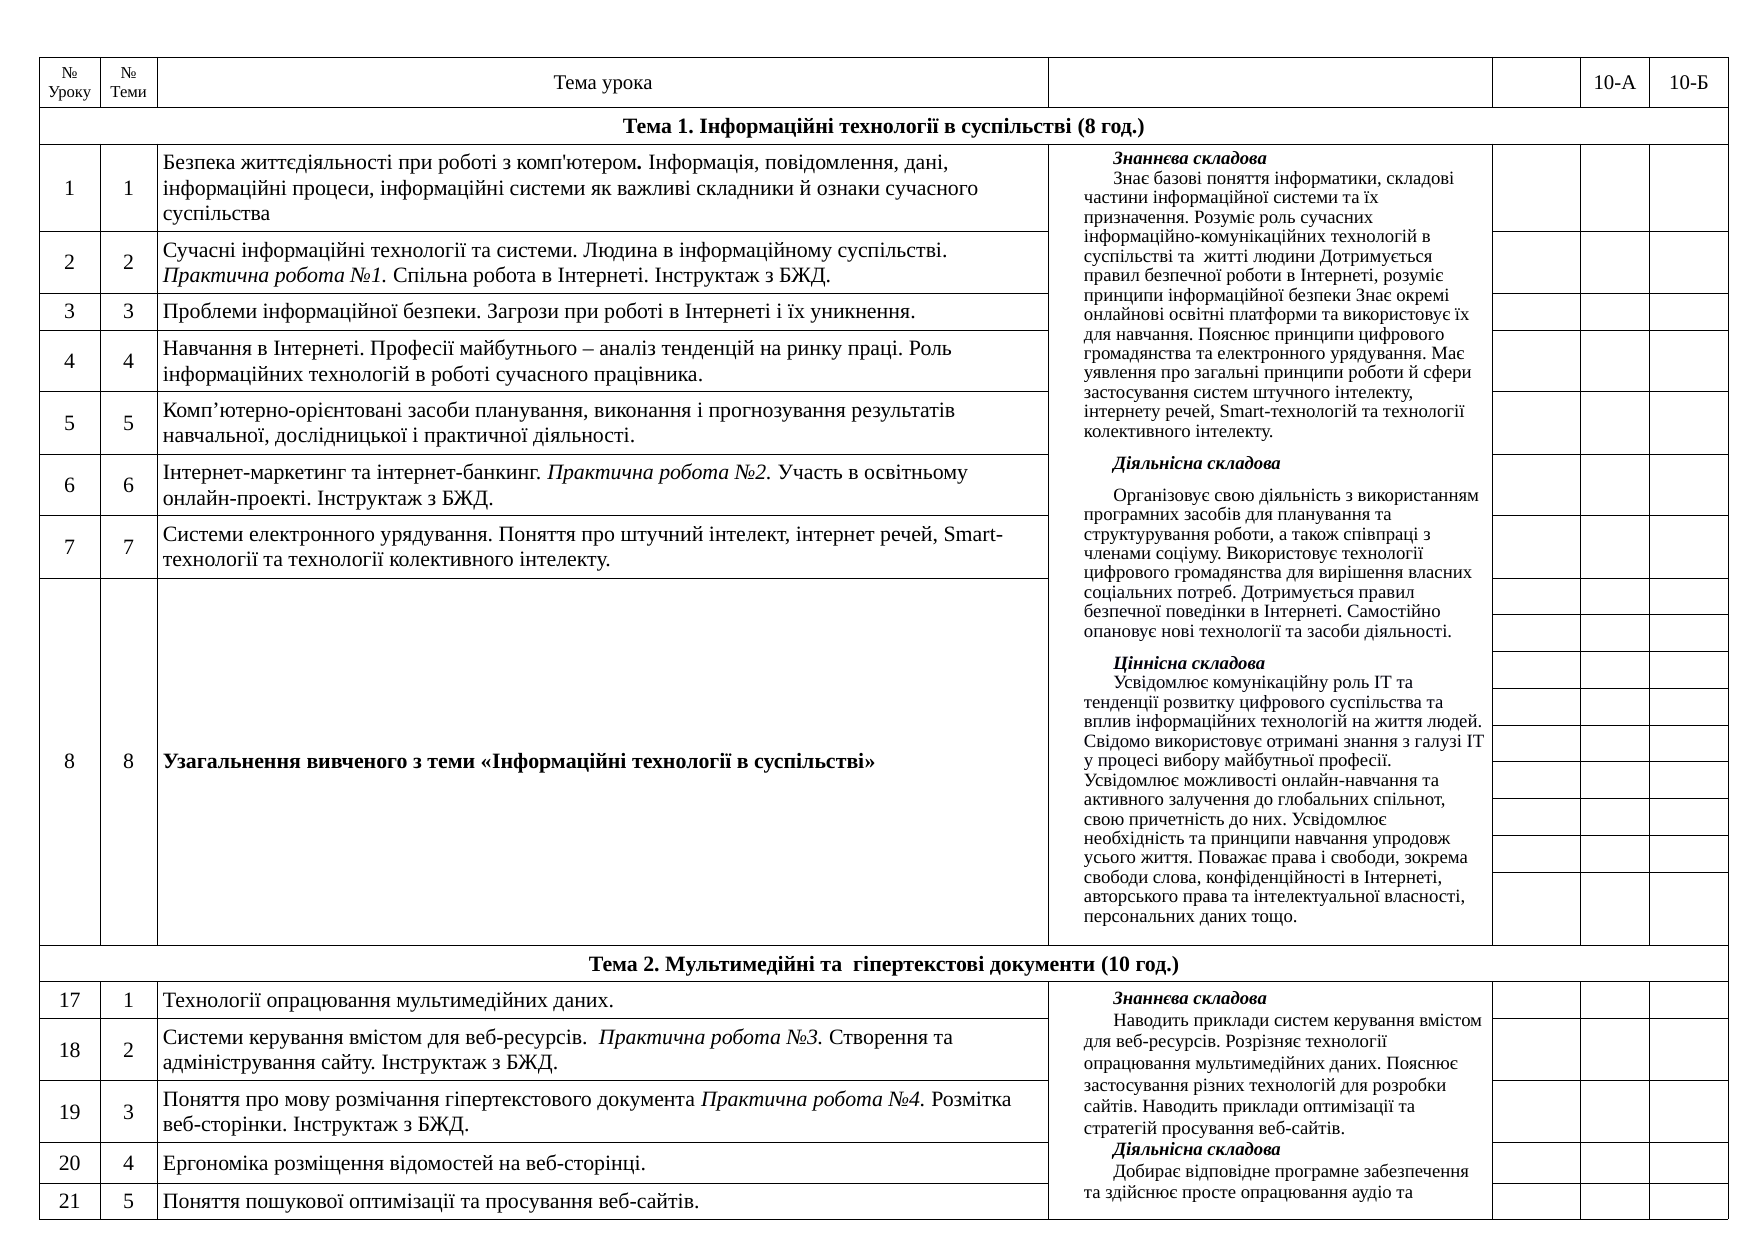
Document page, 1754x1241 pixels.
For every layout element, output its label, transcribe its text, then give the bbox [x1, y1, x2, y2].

table_cell Проблеми інформаційної безпеки. Загрози при роботі в Інтернеті і їх уникнення. [158, 294, 1048, 329]
table_cell [1581, 1184, 1649, 1219]
table_cell [1581, 1143, 1649, 1182]
table_header № Уроку [40, 58, 100, 107]
table_cell [1650, 726, 1728, 761]
table_cell 6 [40, 455, 100, 515]
table_cell [1493, 799, 1580, 835]
table_cell [1493, 232, 1580, 293]
table_cell [1493, 726, 1580, 761]
table_cell [1493, 294, 1580, 329]
table_cell [1650, 145, 1728, 231]
table_cell [1650, 836, 1728, 872]
table_cell [1493, 1081, 1580, 1142]
table_cell [1650, 762, 1728, 798]
table_cell [1493, 1184, 1580, 1219]
table_cell Системи електронного урядування. Поняття про штучний інтелект, інтернет речей, Smart-технології та технології колективного інтелекту. [158, 516, 1048, 577]
table_cell Безпека життєдіяльності при роботі з комп'ютером. Інформація, повідомлення, дані, інформаційні процеси, інформаційні системи як важливі складники й ознаки сучасного суспільства [158, 145, 1048, 231]
table_cell [1650, 1143, 1728, 1182]
table_cell [1650, 579, 1728, 614]
table_cell [1493, 615, 1580, 651]
table_header Тема урока [158, 58, 1048, 107]
table_cell [1650, 232, 1728, 293]
table_cell [1650, 294, 1728, 329]
table_cell [1581, 762, 1649, 798]
table_cell Сучасні інформаційні технології та системи. Людина в інформаційному суспільстві. Практична робота №1. Спільна робота в Інтернеті. Інструктаж з БЖД. [158, 232, 1048, 293]
table_cell [1581, 1081, 1649, 1142]
table_cell [1650, 799, 1728, 835]
table_cell 4 [101, 1143, 157, 1182]
table_cell [1650, 689, 1728, 724]
table_cell Знаннєва складова Наводить приклади систем керування вмістом для веб-ресурсів. Розрізняє технології опрацювання мультимедійних даних. Пояснює застосування різних технологій для розробки сайтів. Наводить приклади оптимізації та стратегій просування веб-сайтів. Діяльнісна складова Добирає відповідне програмне забезпечення та здійснює просте опрацювання аудіо та [1049, 982, 1492, 1219]
table_cell Технології опрацювання мультимедійних даних. [158, 982, 1048, 1018]
table_cell [1581, 392, 1649, 453]
table_cell [1493, 145, 1580, 231]
table_cell 20 [40, 1143, 100, 1182]
table_cell [1581, 455, 1649, 515]
table_cell Системи керування вмістом для веб-ресурсів. Практична робота №3. Створення та адміністрування сайту. Інструктаж з БЖД. [158, 1019, 1048, 1080]
table_cell [1581, 652, 1649, 688]
table_cell 6 [101, 455, 157, 515]
table_cell [1581, 836, 1649, 872]
table_cell [1493, 455, 1580, 515]
table_cell [1650, 516, 1728, 577]
table_cell 3 [101, 294, 157, 329]
table_cell 3 [101, 1081, 157, 1142]
table_cell [1581, 799, 1649, 835]
table_cell [1493, 331, 1580, 391]
table_cell [1493, 873, 1580, 945]
table_cell Навчання в Інтернеті. Професії майбутнього – аналіз тенденцій на ринку праці. Роль інформаційних технологій в роботі сучасного працівника. [158, 331, 1048, 391]
table_header 10-Б [1650, 58, 1728, 107]
table_cell [1650, 873, 1728, 945]
table_cell 5 [101, 1184, 157, 1219]
table_cell Тема 1. Інформаційні технології в суспільстві (8 год.) [40, 108, 1728, 143]
table_cell [1493, 982, 1580, 1018]
table_cell [1493, 1019, 1580, 1080]
table_cell [1581, 982, 1649, 1018]
table_cell Поняття про мову розмічання гіпертекстового документа Практична робота №4. Розмітка веб-сторінки. Інструктаж з БЖД. [158, 1081, 1048, 1142]
table_header [1049, 58, 1492, 107]
table_cell [1650, 1184, 1728, 1219]
table_cell [1493, 1143, 1580, 1182]
table_cell 2 [101, 1019, 157, 1080]
table_cell 8 [40, 579, 100, 945]
table_cell [1650, 982, 1728, 1018]
table_cell 1 [40, 145, 100, 231]
table_cell 7 [101, 516, 157, 577]
table_cell [1581, 232, 1649, 293]
table_cell [1650, 455, 1728, 515]
table_cell [1581, 516, 1649, 577]
table_cell 4 [101, 331, 157, 391]
table_cell 2 [40, 232, 100, 293]
table_cell [1493, 392, 1580, 453]
table_cell [1493, 516, 1580, 577]
table_cell 17 [40, 982, 100, 1018]
table_cell [1493, 689, 1580, 724]
table_cell [1581, 615, 1649, 651]
table_cell 4 [40, 331, 100, 391]
table_header 10-А [1581, 58, 1649, 107]
table_cell 1 [101, 145, 157, 231]
table_cell [1581, 1019, 1649, 1080]
table_cell [1581, 294, 1649, 329]
table_header № Теми [101, 58, 157, 107]
table_cell [1493, 652, 1580, 688]
table_cell 8 [101, 579, 157, 945]
table_cell [1650, 331, 1728, 391]
table_cell [1581, 873, 1649, 945]
table_cell [1650, 1081, 1728, 1142]
table_cell Узагальнення вивченого з теми «Інформаційні технології в суспільстві» [158, 579, 1048, 945]
table_cell Знаннєва складова Знає базові поняття інформатики, складові частини інформаційної системи та їх призначення. Розуміє роль сучасних інформаційно-комунікаційних технологій в суспільстві та житті людини Дотримується правил безпечної роботи в Інтернеті, розуміє принципи інформаційної безпеки Знає окремі онлайнові освітні платформи та використовує їх для навчання. Пояснює принципи цифрового громадянства та електронного урядування. Має уявлення про загальні принципи роботи й сфери застосування систем штучного інтелекту, інтернету речей, Smart-технологій та технології колективного інтелекту. Діяльнісна складова Організовує свою діяльність з використанням програмних засобів для планування та структурування роботи, а також співпраці з членами соціуму. Використовує технології цифрового громадянства для вирішення власних соціальних потреб. Дотримується правил безпечної поведінки в Інтернеті. Самостійно опановує нові технології та засоби діяльності. Ціннісна складова Усвідомлює комунікаційну роль ІТ та тенденції розвитку цифрового суспільства та вплив інформаційних технологій на життя людей. Свідомо використовує отримані знання з галузі ІТ у процесі вибору майбутньої професії. Усвідомлює можливості онлайн-навчання та активного залучення до глобальних спільнот, свою причетність до них. Усвідомлює необхідність та принципи навчання упродовж усього життя. Поважає права і свободи, зокрема свободи слова, конфіденційності в Інтернеті, авторського права та інтелектуальної власності, персональних даних тощо. [1049, 145, 1492, 945]
table_cell Поняття пошукової оптимізації та просування веб-сайтів. [158, 1184, 1048, 1219]
table_cell 7 [40, 516, 100, 577]
table_cell [1581, 145, 1649, 231]
table_cell [1650, 392, 1728, 453]
table_cell Ергономіка розміщення відомостей на веб-сторінці. [158, 1143, 1048, 1182]
table_cell 5 [101, 392, 157, 453]
table_cell [1493, 836, 1580, 872]
table_cell 5 [40, 392, 100, 453]
table_cell [1581, 331, 1649, 391]
table_cell [1581, 689, 1649, 724]
table_cell Інтернет-маркетинг та інтернет-банкинг. Практична робота №2. Участь в освітньому онлайн-проекті. Інструктаж з БЖД. [158, 455, 1048, 515]
table_cell Тема 2. Мультимедійні та гіпертекстові документи (10 год.) [40, 946, 1728, 981]
table_cell 1 [101, 982, 157, 1018]
table_cell [1650, 615, 1728, 651]
table_cell [1493, 762, 1580, 798]
table_cell [1581, 726, 1649, 761]
table_cell 21 [40, 1184, 100, 1219]
table_cell Комп’ютерно-орієнтовані засоби планування, виконання і прогнозування результатів навчальної, дослідницької і практичної діяльності. [158, 392, 1048, 453]
table_cell 19 [40, 1081, 100, 1142]
table_cell [1581, 579, 1649, 614]
table_cell 3 [40, 294, 100, 329]
table_cell 2 [101, 232, 157, 293]
table_header [1493, 58, 1580, 107]
table_cell [1493, 579, 1580, 614]
table_cell [1650, 652, 1728, 688]
table_cell [1650, 1019, 1728, 1080]
table_cell 18 [40, 1019, 100, 1080]
